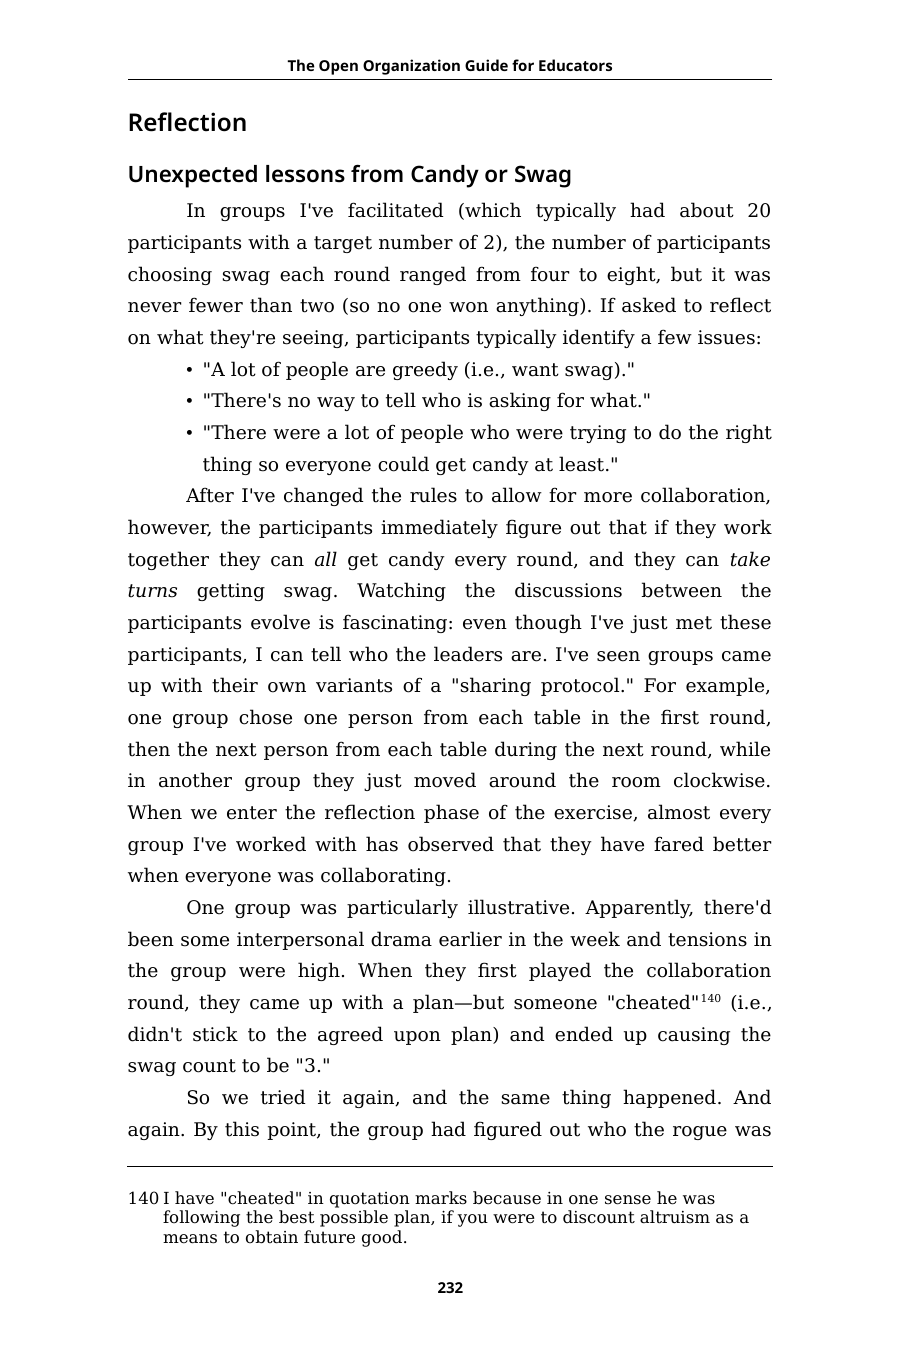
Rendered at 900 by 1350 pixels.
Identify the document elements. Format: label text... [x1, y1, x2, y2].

subtitle Reflection [127, 109, 772, 137]
text So we tried it again, and the same thing happened. And again. By this point, the group had figured out who the rogue was [127, 1087, 772, 1141]
text One group was particularly illustrative. Apparently, there'd been some interpersonal drama earlier in the week and tensions in the group were high. When they first played the collaboration round, they came up with a plan—but someone "cheated" (i.e., didn't stick to the agreed upon plan) and ended up causing the swag count to be "3." [127, 897, 772, 1077]
text I have "cheated" in quotation marks because in one sense he was following the best possible plan, if you were to discount altruism as a means to obtain future good. [127, 1189, 772, 1247]
text In groups I've facilitated (which typically had about 20 participants with a target number of 2), the number of participants choosing swag each round ranged from four to eight, but it was never fewer than two (so no one won anything). If asked to reflect on what they're seeing, participants typically identify a few issues: [127, 200, 772, 349]
list "A lot of people are greedy (i.e., want swag)." [186, 359, 772, 381]
subtitle Unexpected lessons from Candy or Swag [127, 162, 772, 188]
list "There were a lot of people who were trying to do the right thing so everyone could get candy at least." [186, 422, 772, 476]
list "There's no way to tell who is asking for what." [186, 390, 772, 412]
text After I've changed the rules to allow for more collaboration, however, the participants immediately figure out that if they work together they can all get candy every round, and they can take turns getting swag. Watching the discussions between the participants evolve is fascinating: even though I've just met these participants, I can tell who the leaders are. I've seen groups came up with their own variants of a "sharing protocol." For example, one group chose one person from each table in the first round, then the next person from each table during the next round, while in another group they just moved around the room clockwise. When we enter the reflection phase of the exercise, almost every group I've worked with has observed that they have fared better when everyone was collaborating. [127, 485, 772, 887]
